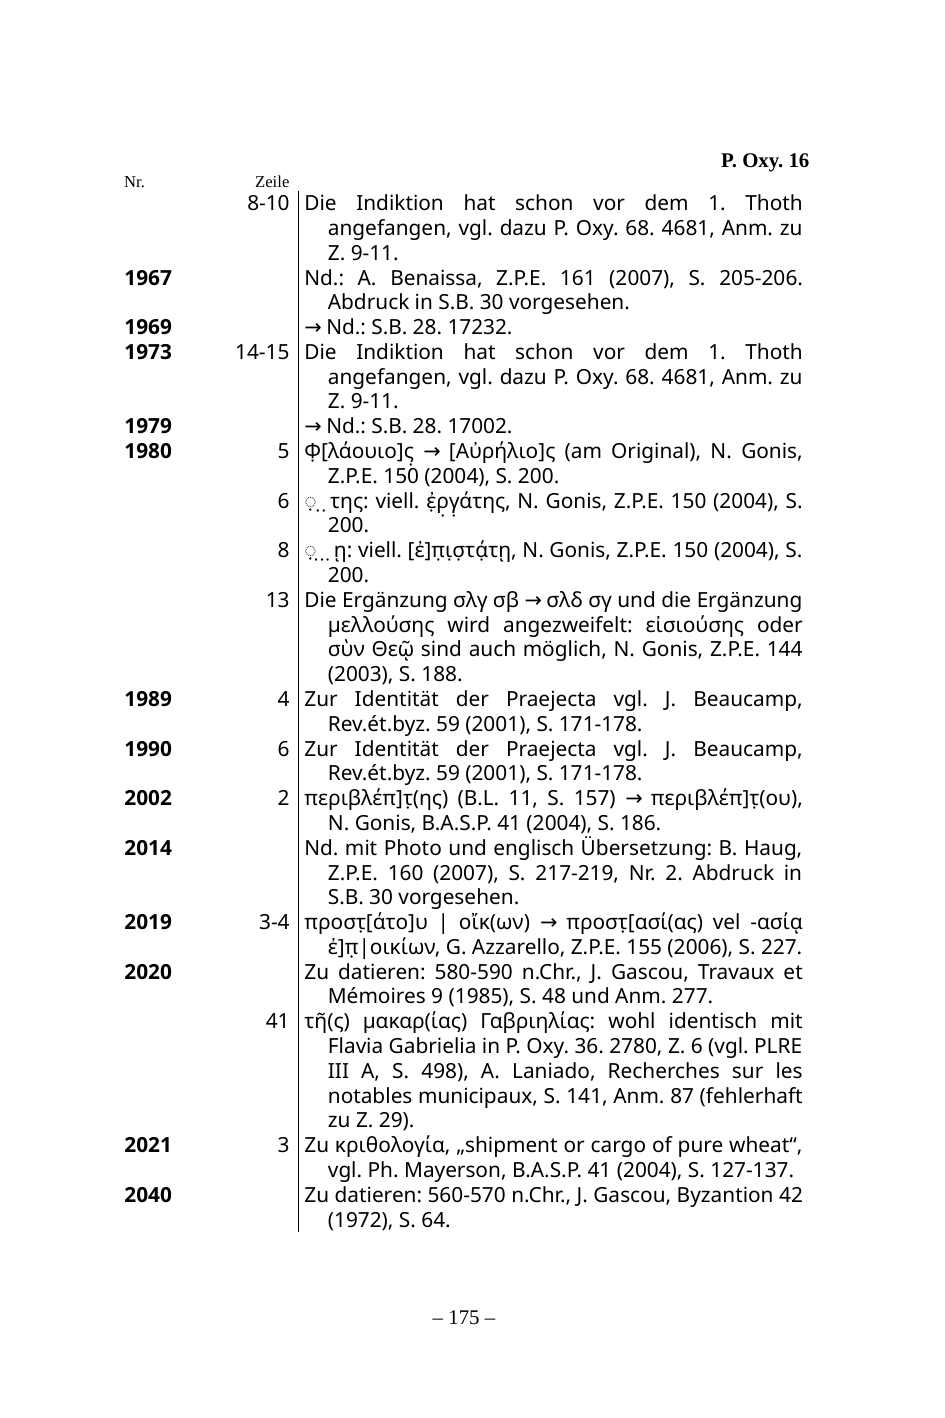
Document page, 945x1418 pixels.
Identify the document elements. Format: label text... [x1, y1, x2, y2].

table_cell Die Ergänzung σλγ σβ → σλδ σγ und die Ergänzung μελλούσης wird angezweifelt: εἰσιούσης oder σὺν Θεῷ sind auch möglich, N. Gonis, Z.P.E. 144 (2003), S. 188. [299, 588, 809, 687]
table_cell 13 [207, 588, 298, 687]
table_cell 1990 [118, 736, 207, 786]
table_cell τῆ(ς) μακαρ(ίας) Γαβριηλίας: wohl identisch mit Flavia Gabrielia in P. Oxy. 36. 2780, Z. 6 (vgl. PLRE III A, S. 498), A. Laniado, Recherches sur les notables municipaux, S. 141, Anm. 87 (fehlerhaft zu Z. 29). [299, 1009, 809, 1133]
table_cell [118, 488, 207, 538]
table_cell 4 [207, 687, 298, 736]
table_cell ̣ ̣ ̣της: viell. ἐ̣ρ̣γ̣άτης, N. Gonis, Z.P.E. 150 (2004), S. 200. [299, 488, 809, 538]
table_cell 3-4 [207, 910, 298, 959]
table_cell 6 [207, 736, 298, 786]
table_cell 6 [207, 488, 298, 538]
table_cell Nd.: A. Benaissa, Z.P.E. 161 (2007), S. 205-206. Abdruck in S.B. 30 vorgesehen. [299, 265, 809, 315]
table_cell 1989 [118, 687, 207, 736]
table_cell 41 [207, 1009, 298, 1133]
table_cell 2 [207, 786, 298, 835]
table_cell Zu datieren: 560-570 n.Chr., J. Gascou, Byzantion 42 (1972), S. 64. [299, 1183, 809, 1232]
table_cell 2020 [118, 959, 298, 1009]
table_cell 2019 [118, 910, 207, 959]
table_cell 1980 [118, 439, 207, 488]
table_cell → Nd.: S.B. 28. 17232. [299, 315, 809, 339]
table_cell Zu datieren: 580-590 n.Chr., J. Gascou, Travaux et Mémoires 9 (1985), S. 48 und Anm. 277. [299, 959, 809, 1009]
table_cell → Nd.: S.B. 28. 17002. [299, 414, 809, 439]
table_cell 2014 [118, 835, 298, 910]
table_cell Zu κριθολογία, „shipment or cargo of pure wheat“, vgl. Ph. Mayerson, B.A.S.P. 41 (2004), S. 127-137. [299, 1133, 809, 1182]
table_cell 1979 [118, 414, 298, 439]
table_cell Φ̣[λάουιο]ς̣ → [Αὐρήλιο]ς (am Original), N. Gonis, Z.P.E. 150 (2004), S. 200. [299, 439, 809, 488]
table_cell ̣ ̣ ̣ ̣ῃ: viell. [ἐ]π̣ι̣σ̣τά̣τῃ, N. Gonis, Z.P.E. 150 (2004), S. 200. [299, 538, 809, 587]
table_cell Nd. mit Photo und englisch Übersetzung: B. Haug, Z.P.E. 160 (2007), S. 217-219, Nr. 2. Abdruck in S.B. 30 vorgesehen. [299, 835, 809, 910]
table_cell 2040 [118, 1183, 298, 1232]
table_cell [118, 191, 207, 265]
table_cell 2002 [118, 786, 207, 835]
table_cell 14-15 [207, 340, 298, 414]
table_cell [118, 538, 207, 587]
table_cell [118, 1009, 207, 1133]
table_cell [118, 588, 207, 687]
table_cell 8 [207, 538, 298, 587]
table_cell Zur Identität der Praejecta vgl. J. Beaucamp, Rev.ét.byz. 59 (2001), S. 171-178. [299, 687, 809, 736]
table_cell 1969 [118, 315, 298, 339]
table_cell Die Indiktion hat schon vor dem 1. Thoth angefangen, vgl. dazu P. Oxy. 68. 4681, Anm. zu Z. 9-11. [299, 191, 809, 265]
table_cell 1967 [118, 265, 298, 315]
table_cell προστ̣[άτο]υ | οἴκ(ων) → προστ̣[ασί(ας) vel -ασίᾳ ἐ]π̣|οικίων, G. Azzarello, Z.P.E. 155 (2006), S. 227. [299, 910, 809, 959]
table_cell περιβλέπ]τ̣(ης) (B.L. 11, S. 157) → περιβλέπ]τ̣(ου), N. Gonis, B.A.S.P. 41 (2004), S. 186. [299, 786, 809, 835]
table_cell Die Indiktion hat schon vor dem 1. Thoth angefangen, vgl. dazu P. Oxy. 68. 4681, Anm. zu Z. 9-11. [299, 340, 809, 414]
table_cell 1973 [118, 340, 207, 414]
table_cell 8-10 [207, 191, 298, 265]
table_cell 2021 [118, 1133, 207, 1182]
table_cell 5 [207, 439, 298, 488]
table_cell 3 [207, 1133, 298, 1182]
table_cell Zur Identität der Praejecta vgl. J. Beaucamp, Rev.ét.byz. 59 (2001), S. 171-178. [299, 736, 809, 786]
